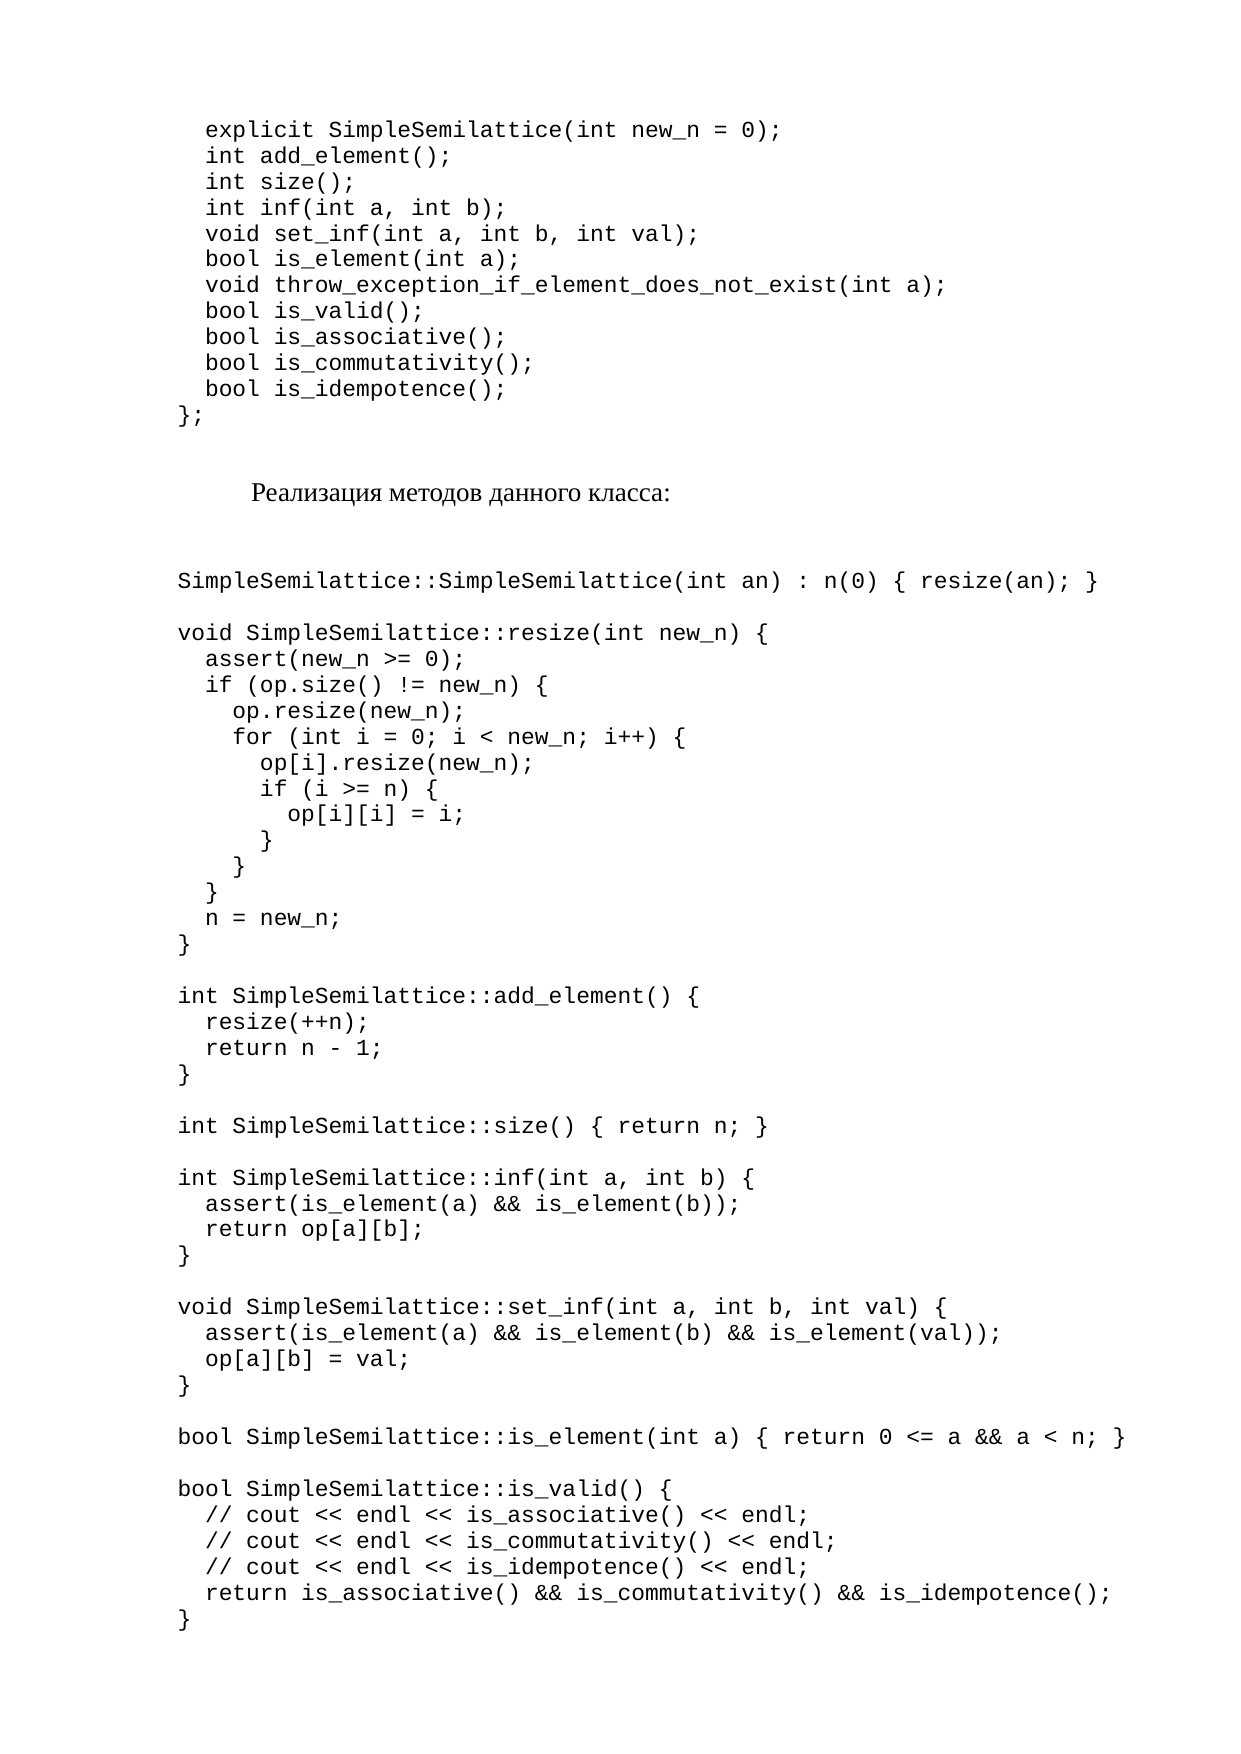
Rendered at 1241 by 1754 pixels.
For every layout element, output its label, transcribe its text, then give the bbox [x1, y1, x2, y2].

text SimpleSemilattice::SimpleSemilattice(int an) : n(0) { resize(an); } [177, 569, 1152, 595]
text return n - 1; [177, 1036, 1152, 1062]
text Реализация методов данного класса: [177, 476, 1152, 507]
text n = new_n; [177, 907, 1152, 932]
text if (i >= n) { [177, 777, 1152, 803]
text int SimpleSemilattice::inf(int a, int b) { [177, 1166, 1152, 1192]
text bool is_commutativity(); [177, 352, 1152, 377]
text op[i][i] = i; [177, 803, 1152, 829]
text int SimpleSemilattice::size() { return n; } [177, 1114, 1152, 1140]
text bool SimpleSemilattice::is_element(int a) { return 0 <= a && a < n; } [177, 1425, 1152, 1451]
text resize(++n); [177, 1010, 1152, 1036]
text int SimpleSemilattice::add_element() { [177, 984, 1152, 1010]
text void SimpleSemilattice::resize(int new_n) { [177, 621, 1152, 647]
text } [177, 1607, 1152, 1633]
text } [177, 932, 1152, 958]
text } [177, 1062, 1152, 1088]
text }; [177, 403, 1152, 429]
text } [177, 1373, 1152, 1399]
text assert(is_element(a) && is_element(b)); [177, 1192, 1152, 1218]
text bool is_idempotence(); [177, 377, 1152, 403]
text bool SimpleSemilattice::is_valid() { [177, 1477, 1152, 1503]
text op[i].resize(new_n); [177, 751, 1152, 777]
text explicit SimpleSemilattice(int new_n = 0); [177, 118, 1152, 144]
text return op[a][b]; [177, 1218, 1152, 1244]
text assert(new_n >= 0); [177, 647, 1152, 673]
text void set_inf(int a, int b, int val); [177, 222, 1152, 248]
text } [177, 829, 1152, 855]
text int inf(int a, int b); [177, 196, 1152, 222]
text int add_element(); [177, 144, 1152, 170]
text op.resize(new_n); [177, 699, 1152, 725]
text } [177, 855, 1152, 881]
text assert(is_element(a) && is_element(b) && is_element(val)); [177, 1322, 1152, 1347]
text // cout << endl << is_idempotence() << endl; [177, 1555, 1152, 1581]
text void SimpleSemilattice::set_inf(int a, int b, int val) { [177, 1296, 1152, 1322]
text bool is_element(int a); [177, 248, 1152, 274]
text for (int i = 0; i < new_n; i++) { [177, 725, 1152, 751]
text if (op.size() != new_n) { [177, 673, 1152, 699]
text // cout << endl << is_commutativity() << endl; [177, 1529, 1152, 1555]
text // cout << endl << is_associative() << endl; [177, 1503, 1152, 1529]
text op[a][b] = val; [177, 1347, 1152, 1373]
text } [177, 1244, 1152, 1270]
text return is_associative() && is_commutativity() && is_idempotence(); [177, 1581, 1152, 1607]
text int size(); [177, 170, 1152, 196]
text void throw_exception_if_element_does_not_exist(int a); [177, 274, 1152, 300]
text bool is_associative(); [177, 326, 1152, 352]
text bool is_valid(); [177, 300, 1152, 326]
text } [177, 881, 1152, 907]
